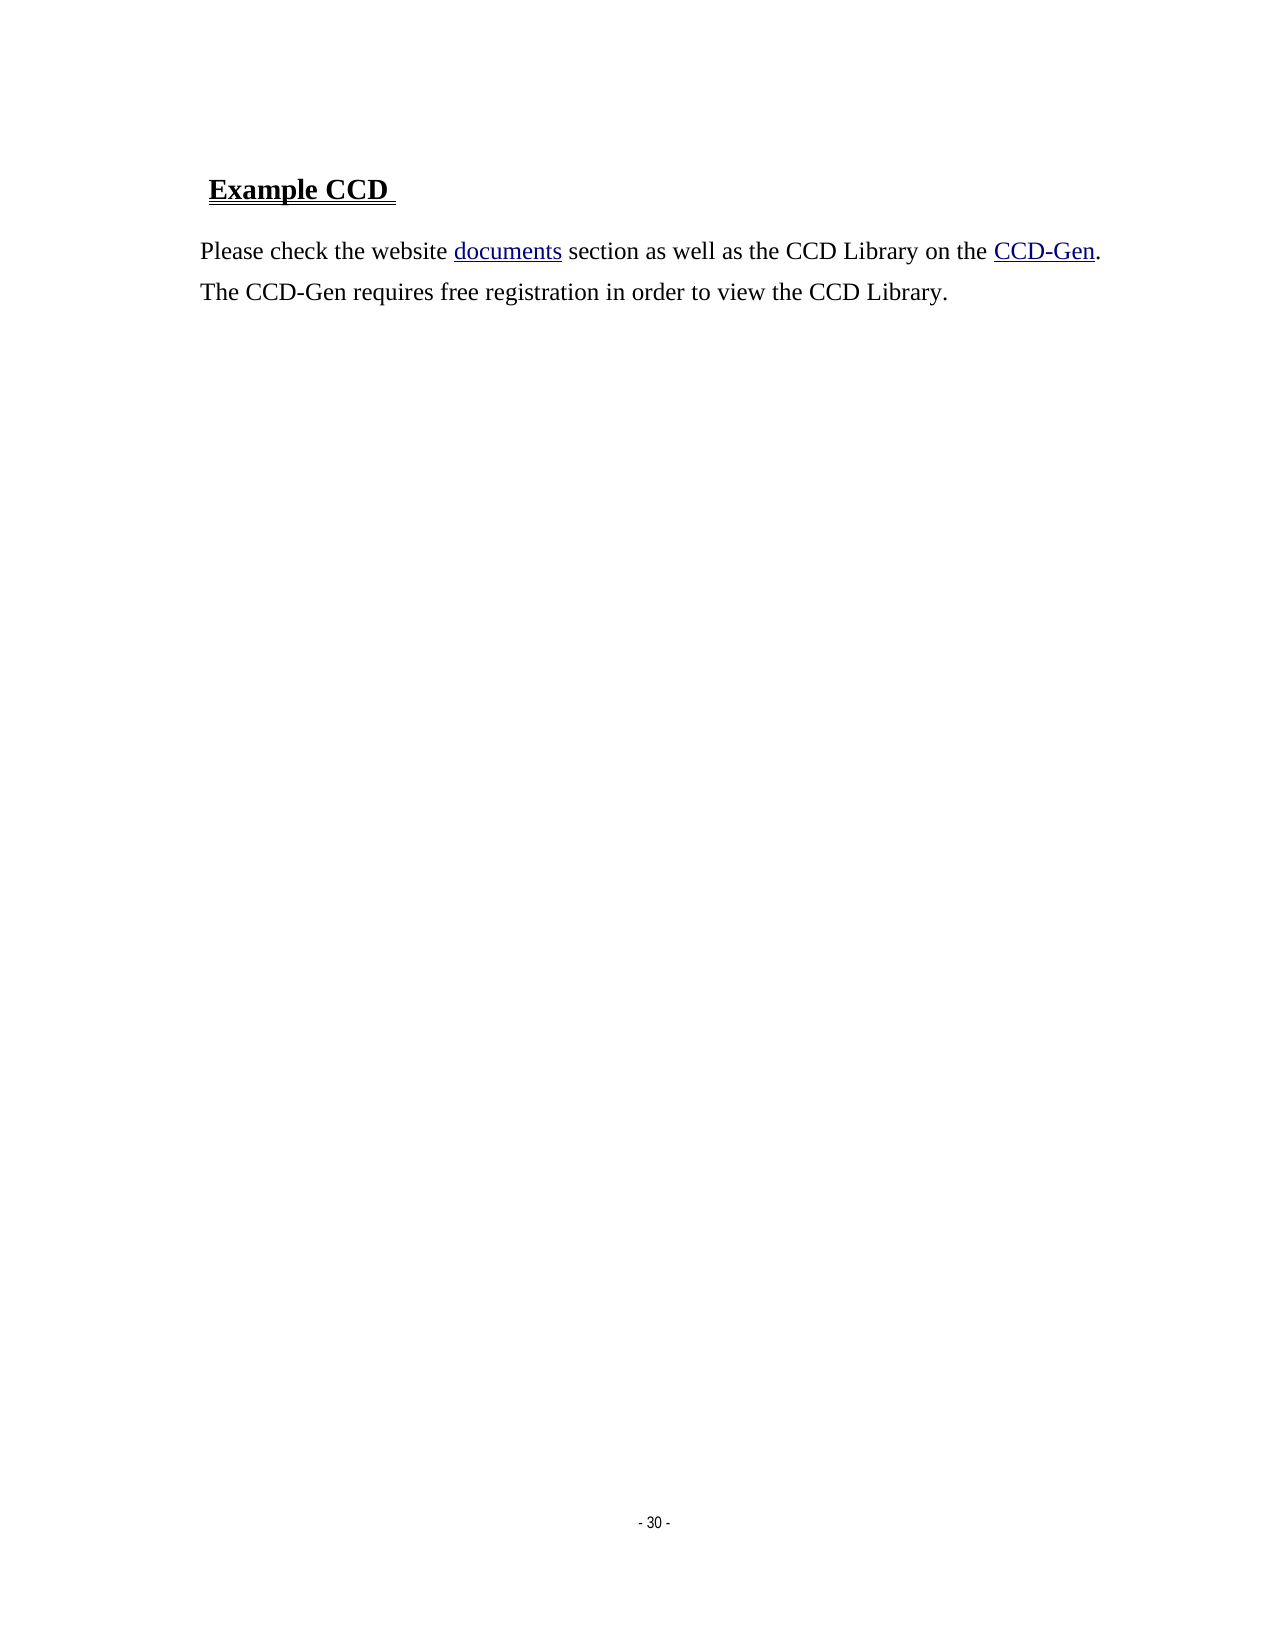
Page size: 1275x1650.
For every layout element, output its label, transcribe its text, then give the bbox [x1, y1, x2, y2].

text Please check the website documents section as well as the CCD Library on the CCD-Gen. [150, 236, 1125, 265]
subtitle Example CCD [150, 172, 1125, 206]
text The CCD-Gen requires free registration in order to view the CCD Library. [150, 277, 1125, 306]
